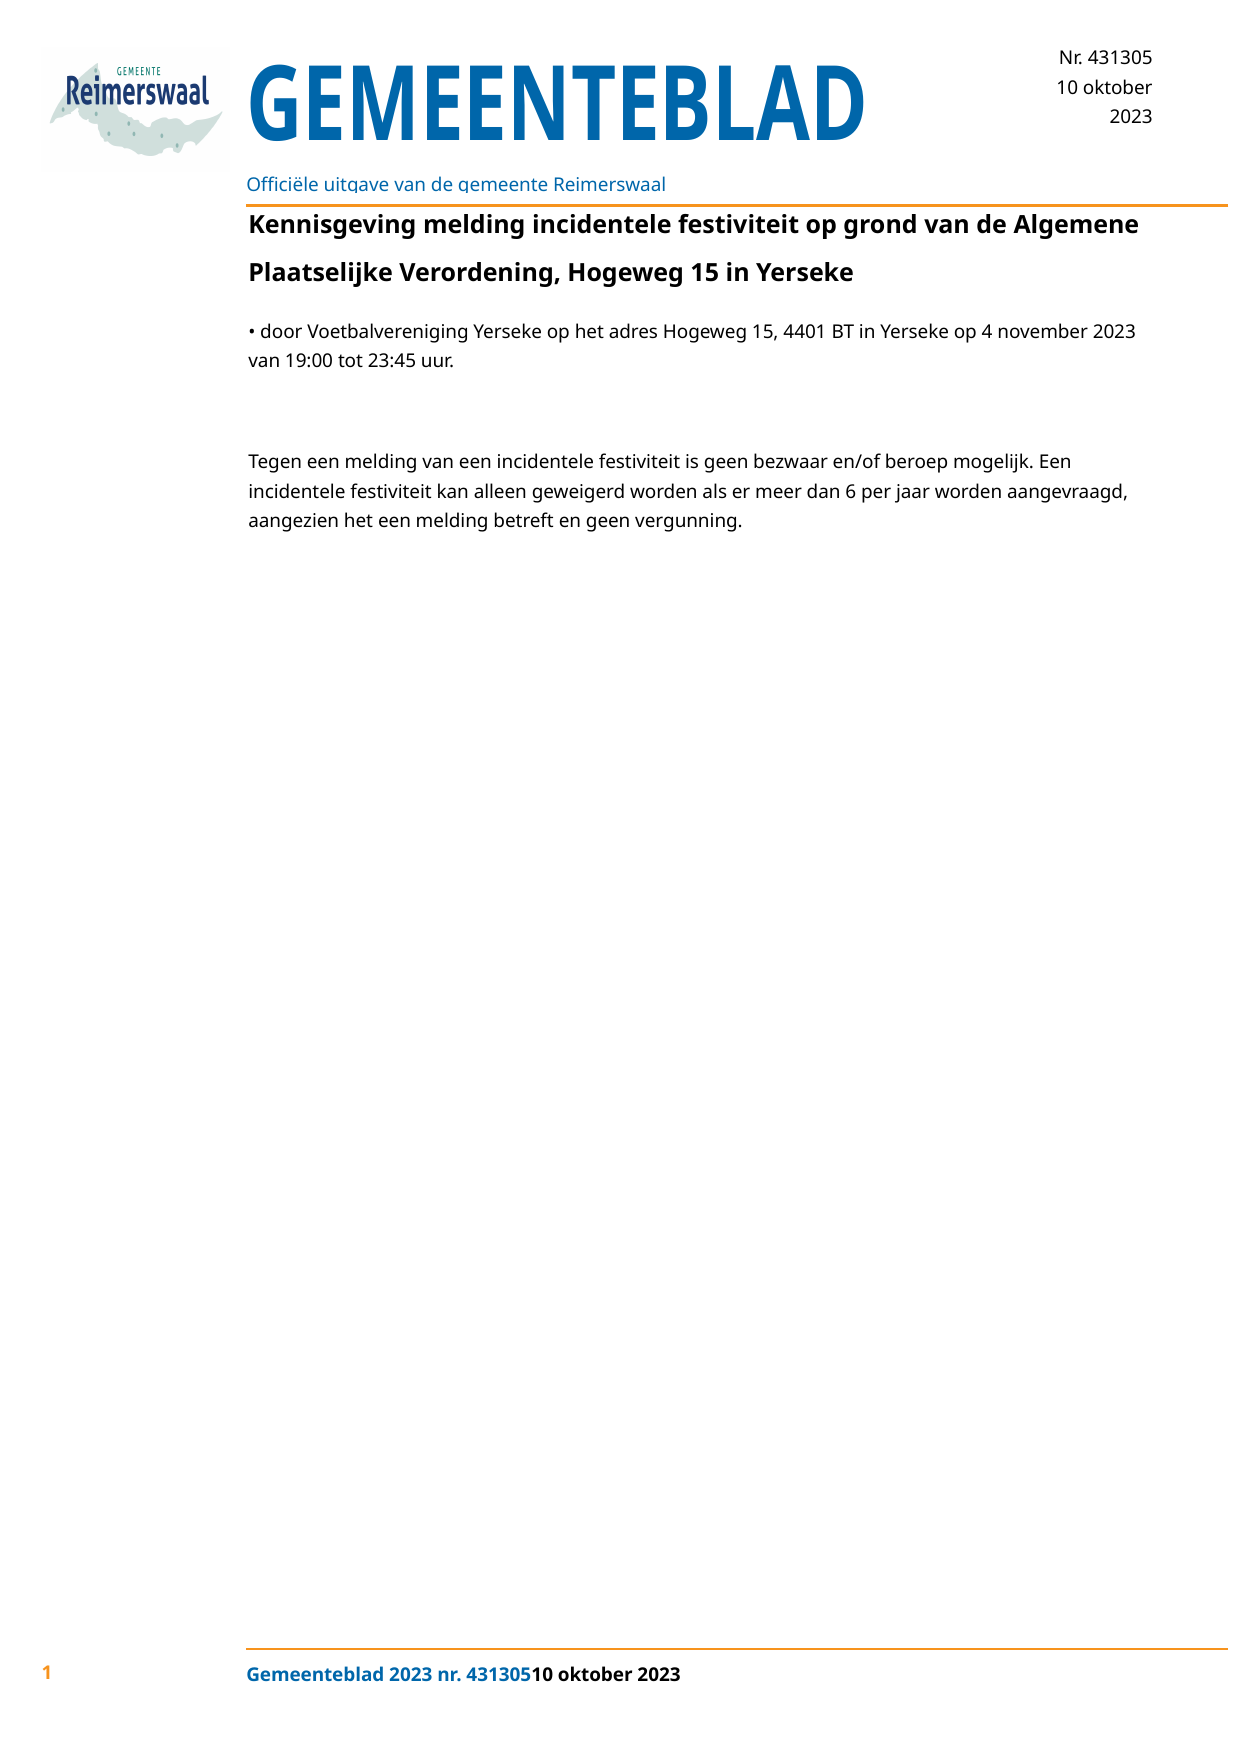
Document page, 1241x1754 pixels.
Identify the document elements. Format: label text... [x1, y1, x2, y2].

picture [41, 47, 231, 172]
text Kennisgeving melding incidentele festiviteit op grond van de Algemene Plaatselijke Verordening, Hogeweg 15 in Yerseke [248, 207, 1152, 288]
text Tegen een melding van een incidentele festiviteit is geen bezwaar en/of beroep mogelijk. Een incidentele festiviteit kan alleen geweigerd worden als er meer dan 6 per jaar worden aangevraagd, aangezien het een melding betreft en geen vergunning. [248, 448, 1152, 533]
text • door Voetbalvereniging Yerseke op het adres Hogeweg 15, 4401 BT in Yerseke op 4 november 2023 van 19:00 tot 23:45 uur. [248, 318, 1152, 373]
